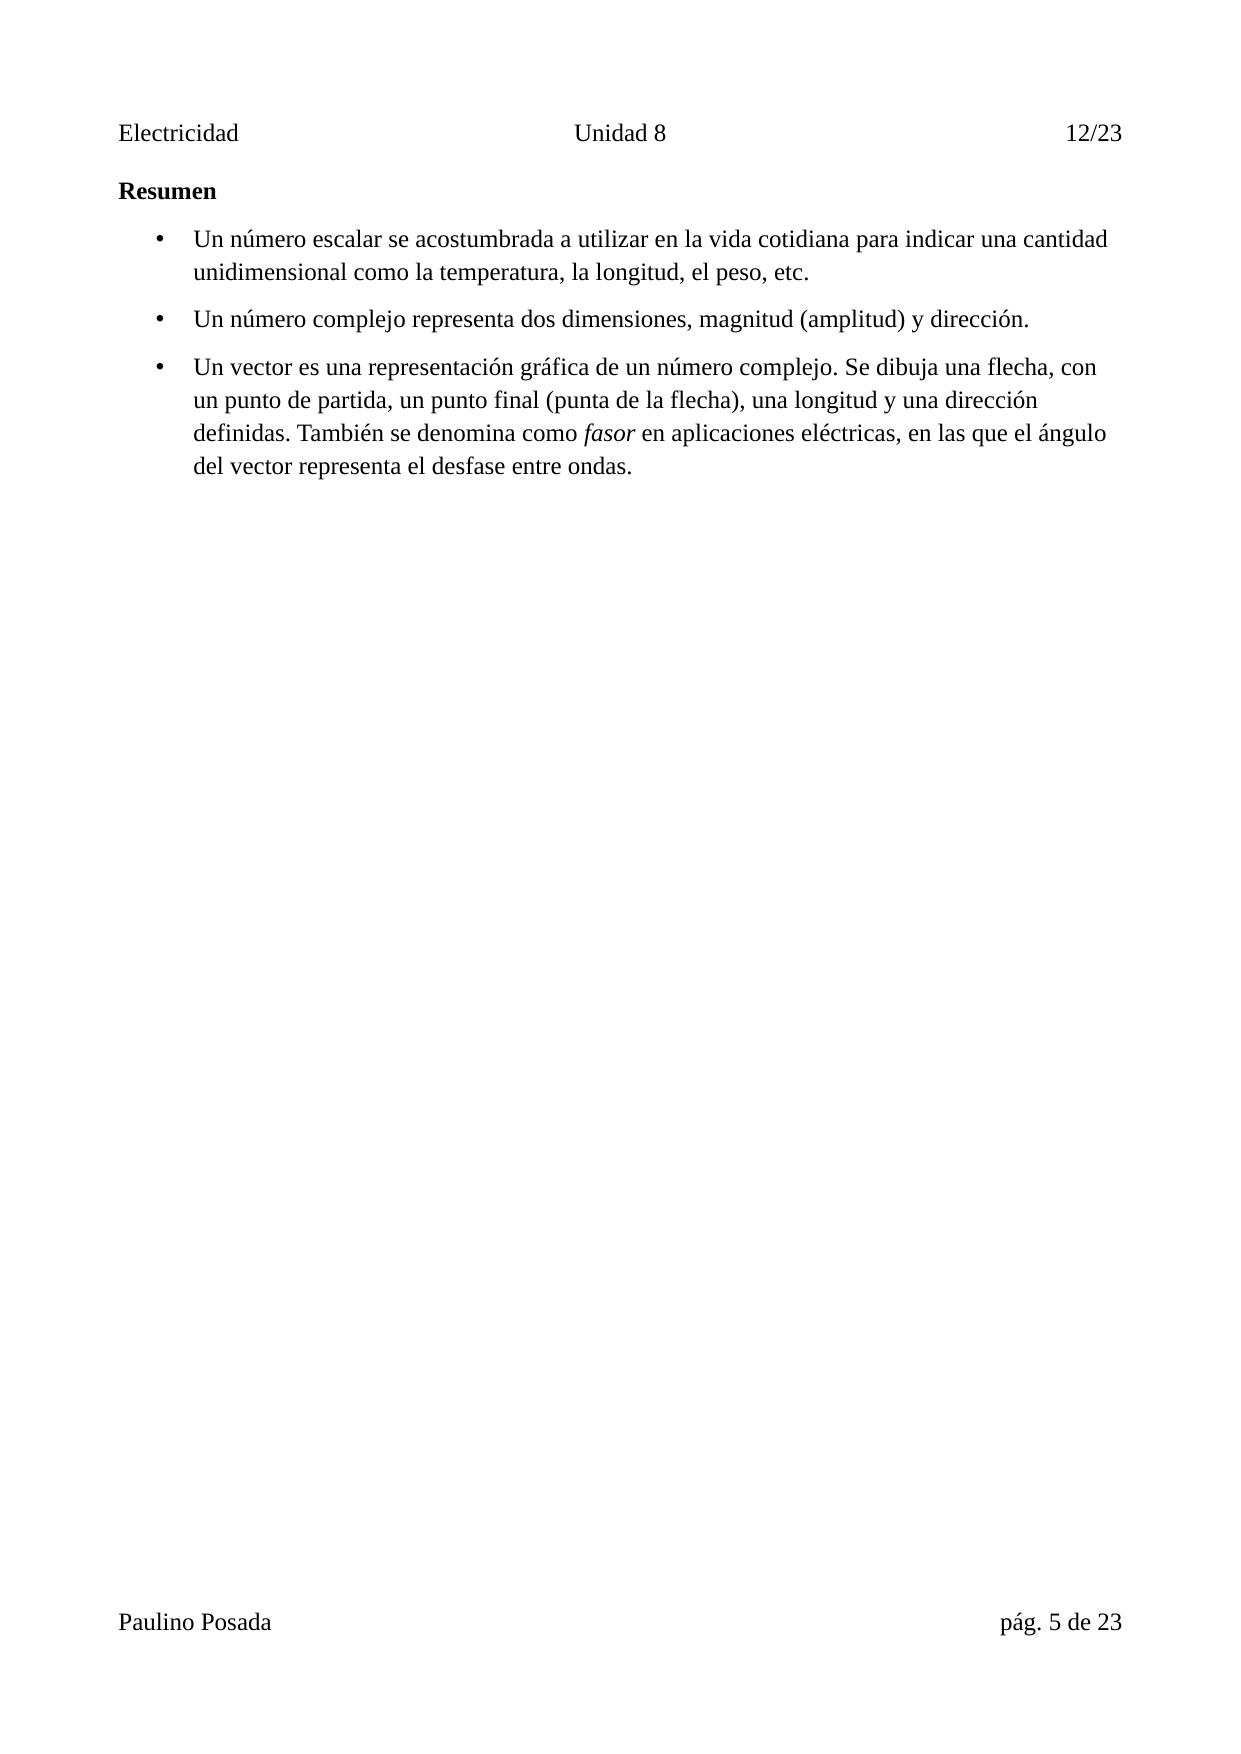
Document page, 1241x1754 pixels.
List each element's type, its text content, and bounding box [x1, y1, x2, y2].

list Un número complejo representa dos dimensiones, magnitud (amplitud) y dirección. [156, 304, 1122, 333]
text Resumen [118, 176, 1122, 205]
list Un número escalar se acostumbrada a utilizar en la vida cotidiana para indicar una cantidad unidimensional como la temperatura, la longitud, el peso, etc. [156, 224, 1122, 286]
list Un vector es una representación gráfica de un número complejo. Se dibuja una flecha, con un punto de partida, un punto final (punta de la flecha), una longitud y una dirección definidas. También se denomina como fasor en aplicaciones eléctricas, en las que el ángulo del vector representa el desfase entre ondas. [156, 352, 1122, 480]
